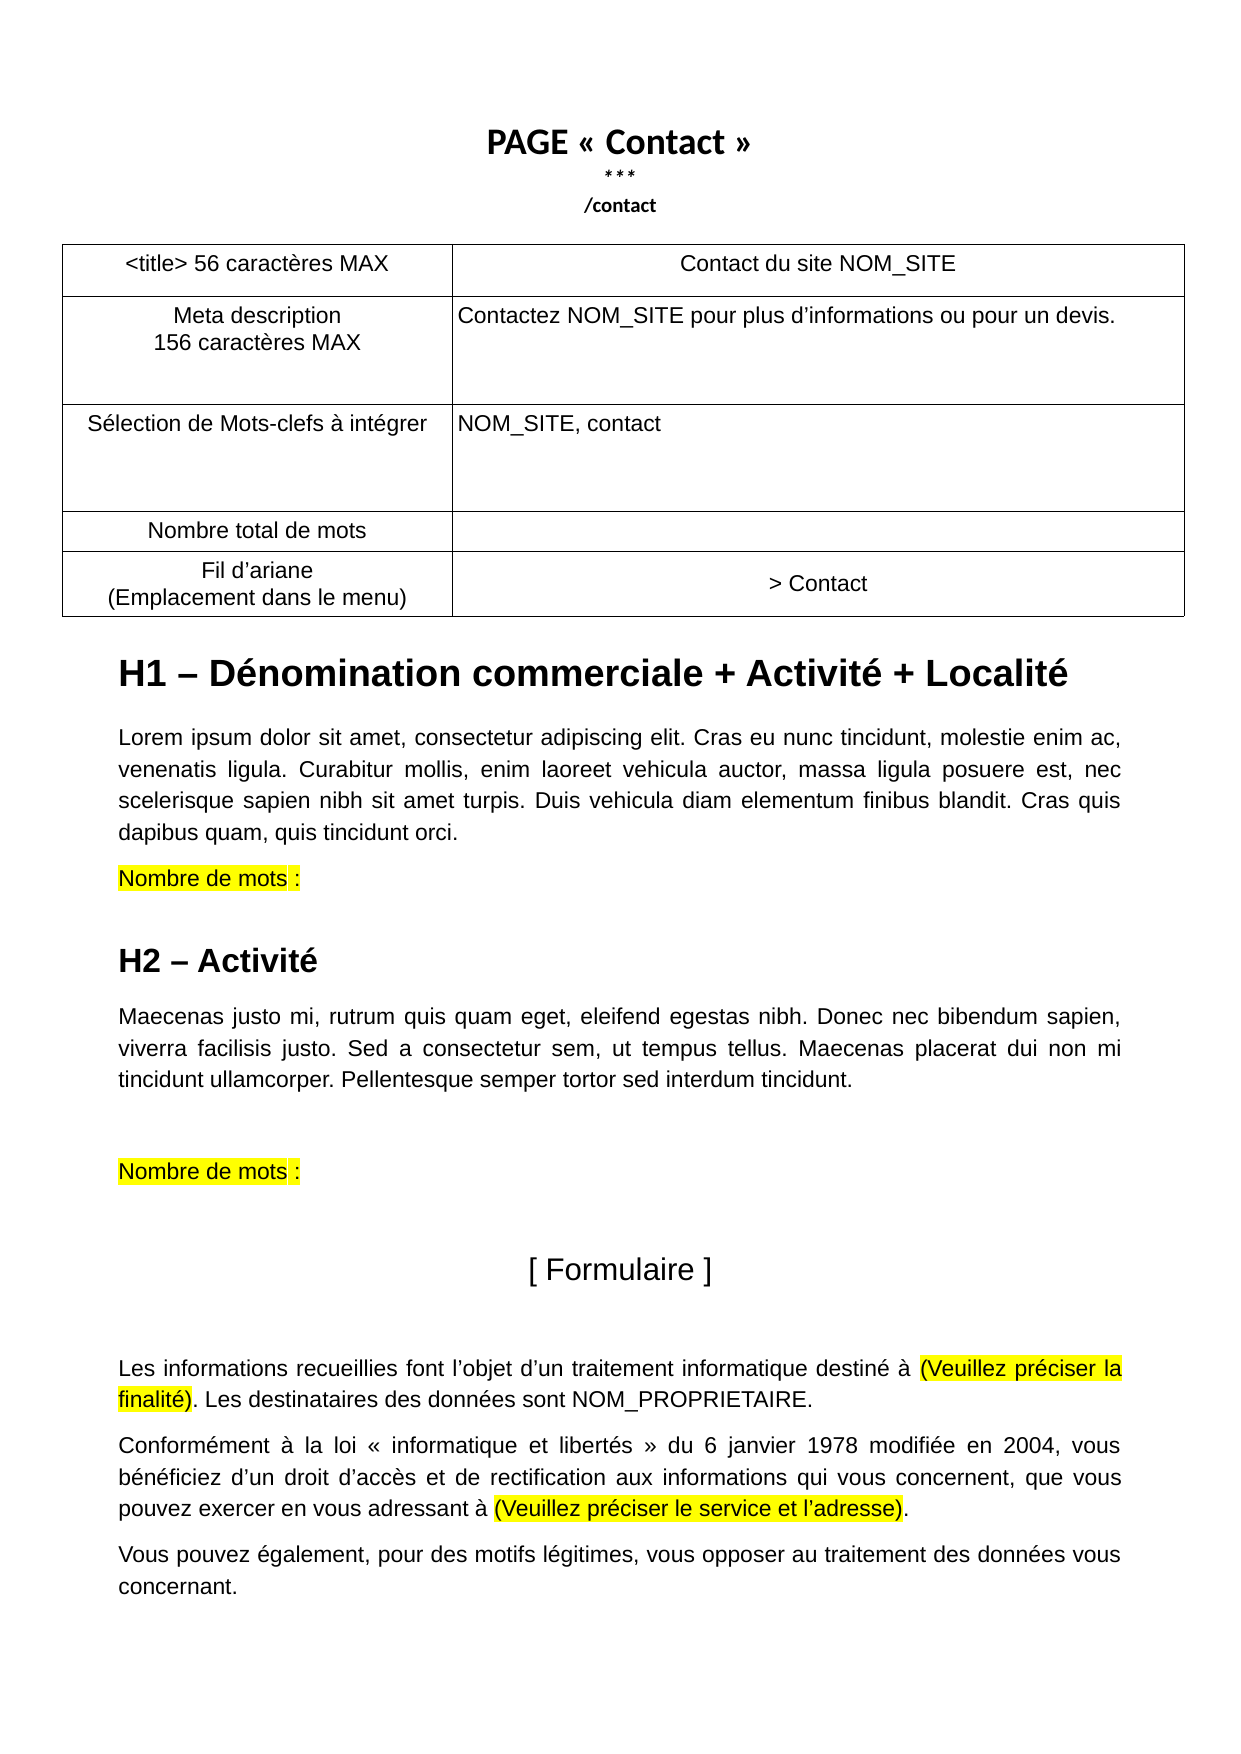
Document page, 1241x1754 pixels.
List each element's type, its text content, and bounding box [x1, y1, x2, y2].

table_cell NOM_SITE, contact [453, 405, 1184, 511]
text Lorem ipsum dolor sit amet, consectetur adipiscing elit. Cras eu nunc tincidunt, molestie enim ac, venenatis ligula. Curabitur mollis, enim laoreet vehicula auctor, massa ligula posuere est, nec scelerisque sapien nibh sit amet turpis. Duis vehicula diam elementum finibus blandit. Cras quis dapibus quam, quis tincidunt orci. [118, 724, 1122, 845]
table_cell [453, 512, 1184, 551]
text *** [118, 164, 1122, 192]
table_cell Contactez NOM_SITE pour plus d’informations ou pour un devis. [453, 297, 1184, 404]
subtitle H1 – Dénomination commerciale + Activité + Localité [118, 651, 1122, 695]
table_cell > Contact [453, 552, 1184, 616]
subtitle H2 – Activité [118, 941, 1122, 979]
text Nombre de mots : [118, 865, 1122, 891]
table_cell Sélection de Mots-clefs à intégrer [63, 405, 452, 511]
text Nombre de mots : [118, 1158, 1122, 1185]
table_cell Nombre total de mots [63, 512, 452, 551]
text PAGE « Contact » [118, 118, 1122, 164]
text [ Formulaire ] [118, 1251, 1122, 1287]
text Conformément à la loi « informatique et libertés » du 6 janvier 1978 modifiée en 2004, vous bénéficiez d’un droit d’accès et de rectification aux informations qui vous concernent, que vous pouvez exercer en vous adressant à (Veuillez préciser le service et l’adresse). [118, 1432, 1122, 1522]
table_header Contact du site NOM_SITE [453, 245, 1184, 296]
text Vous pouvez également, pour des motifs légitimes, vous opposer au traitement des données vous concernant. [118, 1541, 1122, 1599]
text /contact [118, 192, 1122, 217]
table_header <title> 56 caractères MAX [63, 245, 452, 296]
text Les informations recueillies font l’objet d’un traitement informatique destiné à (Veuillez préciser la finalité). Les destinataires des données sont NOM_PROPRIETAIRE. [118, 1354, 1122, 1412]
table_cell Meta description 156 caractères MAX [63, 297, 452, 404]
text Maecenas justo mi, rutrum quis quam eget, eleifend egestas nibh. Donec nec bibendum sapien, viverra facilisis justo. Sed a consectetur sem, ut tempus tellus. Maecenas placerat dui non mi tincidunt ullamcorper. Pellentesque semper tortor sed interdum tincidunt. [118, 1003, 1122, 1092]
table_cell Fil d’ariane (Emplacement dans le menu) [63, 552, 452, 616]
